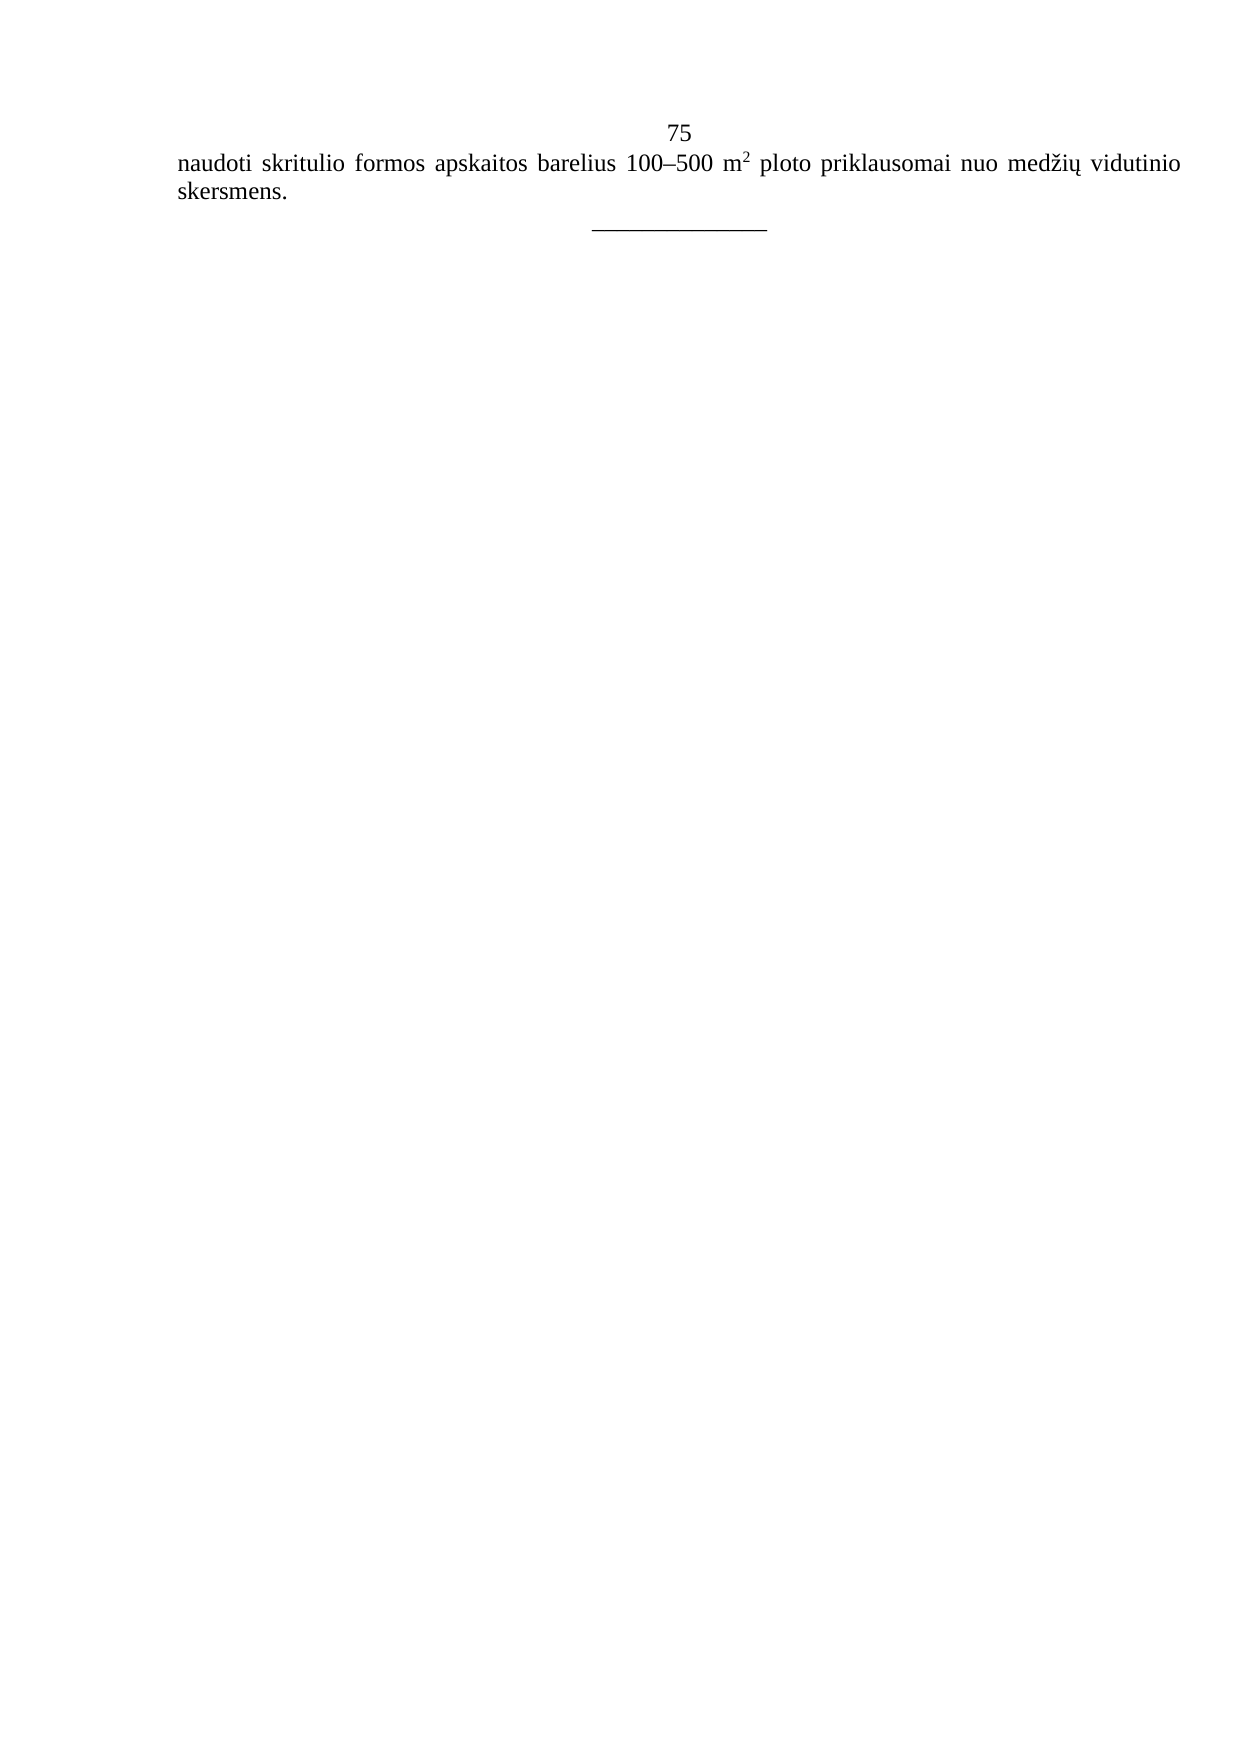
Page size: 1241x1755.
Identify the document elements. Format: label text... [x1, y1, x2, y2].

text naudoti skritulio formos apskaitos barelius 100–500 m2 ploto priklausomai nuo medžių vidutinio skersmens. [177, 148, 1181, 205]
text ______________ [177, 205, 1181, 234]
